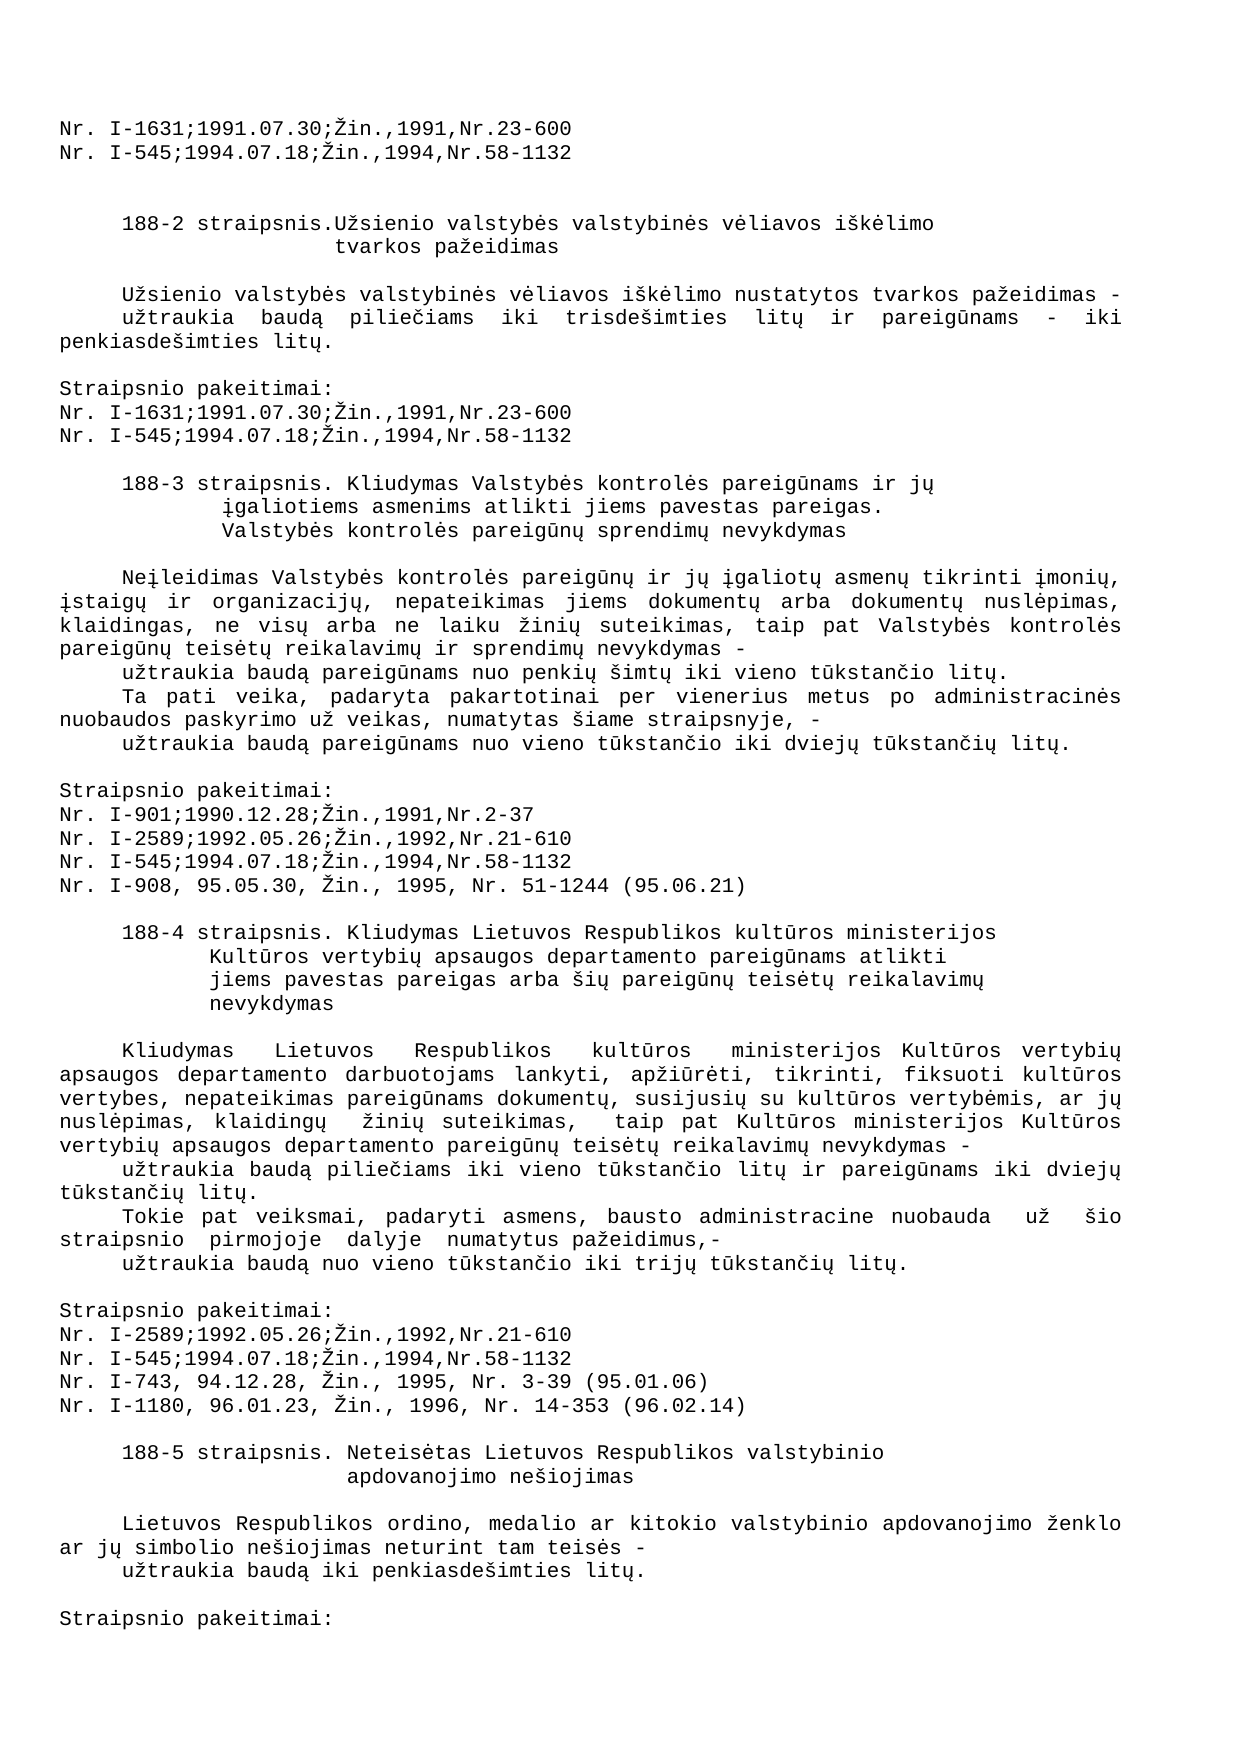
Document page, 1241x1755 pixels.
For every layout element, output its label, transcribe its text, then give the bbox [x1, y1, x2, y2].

text Straipsnio pakeitimai: [59, 1608, 1122, 1631]
text Nr. I-545;1994.07.18;Žin.,1994,Nr.58-1132 [59, 851, 1122, 875]
text Nr. I-908, 95.05.30, Žin., 1995, Nr. 51-1244 (95.06.21) [59, 875, 1122, 898]
text užtraukia baudą nuo vieno tūkstančio iki trijų tūkstančių litų. [59, 1253, 1122, 1277]
text nevykdymas [59, 993, 1122, 1017]
text apdovanojimo nešiojimas [59, 1466, 1122, 1489]
text Lietuvos Respublikos ordino, medalio ar kitokio valstybinio apdovanojimo ženklo ar jų simbolio nešiojimas neturint tam teisės - [59, 1513, 1122, 1561]
text Nr. I-2589;1992.05.26;Žin.,1992,Nr.21-610 [59, 1324, 1122, 1348]
text Nr. I-1631;1991.07.30;Žin.,1991,Nr.23-600 [59, 118, 1122, 142]
text užtraukia baudą piliečiams iki vieno tūkstančio litų ir pareigūnams iki dviejų tūkstančių litų. [59, 1158, 1122, 1206]
text įgaliotiems asmenims atlikti jiems pavestas pareigas. [59, 496, 1122, 520]
text Nr. I-545;1994.07.18;Žin.,1994,Nr.58-1132 [59, 426, 1122, 449]
text Nr. I-2589;1992.05.26;Žin.,1992,Nr.21-610 [59, 827, 1122, 851]
text Užsienio valstybės valstybinės vėliavos iškėlimo nustatytos tvarkos pažeidimas - [59, 284, 1122, 307]
text 188-2 straipsnis.Užsienio valstybės valstybinės vėliavos iškėlimo [59, 213, 1122, 236]
text Valstybės kontrolės pareigūnų sprendimų nevykdymas [59, 520, 1122, 544]
text 188-4 straipsnis. Kliudymas Lietuvos Respublikos kultūros ministerijos [59, 922, 1122, 946]
text Straipsnio pakeitimai: [59, 780, 1122, 804]
text Kultūros vertybių apsaugos departamento pareigūnams atlikti [59, 946, 1122, 969]
text Nr. I-1180, 96.01.23, Žin., 1996, Nr. 14-353 (96.02.14) [59, 1395, 1122, 1419]
text Ta pati veika, padaryta pakartotinai per vienerius metus po administracinės nuobaudos paskyrimo už veikas, numatytas šiame straipsnyje, - [59, 686, 1122, 733]
text tvarkos pažeidimas [59, 236, 1122, 260]
text Nr. I-545;1994.07.18;Žin.,1994,Nr.58-1132 [59, 1348, 1122, 1371]
text užtraukia baudą pareigūnams nuo vieno tūkstančio iki dviejų tūkstančių litų. [59, 733, 1122, 757]
text Tokie pat veiksmai, padaryti asmens, bausto administracine nuobauda už šio straipsnio pirmojoje dalyje numatytus pažeidimus,- [59, 1206, 1122, 1253]
text jiems pavestas pareigas arba šių pareigūnų teisėtų reikalavimų [59, 969, 1122, 993]
text Nr. I-743, 94.12.28, Žin., 1995, Nr. 3-39 (95.01.06) [59, 1371, 1122, 1395]
text 188-5 straipsnis. Neteisėtas Lietuvos Respublikos valstybinio [59, 1442, 1122, 1466]
text Nr. I-545;1994.07.18;Žin.,1994,Nr.58-1132 [59, 142, 1122, 165]
text Nr. I-901;1990.12.28;Žin.,1991,Nr.2-37 [59, 804, 1122, 827]
text 188-3 straipsnis. Kliudymas Valstybės kontrolės pareigūnams ir jų [59, 473, 1122, 496]
text Straipsnio pakeitimai: [59, 1300, 1122, 1324]
text Kliudymas Lietuvos Respublikos kultūros ministerijos Kultūros vertybių apsaugos departamento darbuotojams lankyti, apžiūrėti, tikrinti, fiksuoti kultūros vertybes, nepateikimas pareigūnams dokumentų, susijusių su kultūros vertybėmis, ar jų nuslėpimas, klaidingų žinių suteikimas, taip pat Kultūros ministerijos Kultūros vertybių apsaugos departamento pareigūnų teisėtų reikalavimų nevykdymas - [59, 1040, 1122, 1158]
text Neįleidimas Valstybės kontrolės pareigūnų ir jų įgaliotų asmenų tikrinti įmonių, įstaigų ir organizacijų, nepateikimas jiems dokumentų arba dokumentų nuslėpimas, klaidingas, ne visų arba ne laiku žinių suteikimas, taip pat Valstybės kontrolės pareigūnų teisėtų reikalavimų ir sprendimų nevykdymas - [59, 567, 1122, 662]
text užtraukia baudą piliečiams iki trisdešimties litų ir pareigūnams - iki penkiasdešimties litų. [59, 307, 1122, 354]
text Straipsnio pakeitimai: [59, 378, 1122, 402]
text Nr. I-1631;1991.07.30;Žin.,1991,Nr.23-600 [59, 402, 1122, 426]
text užtraukia baudą pareigūnams nuo penkių šimtų iki vieno tūkstančio litų. [59, 662, 1122, 686]
text užtraukia baudą iki penkiasdešimties litų. [59, 1561, 1122, 1584]
